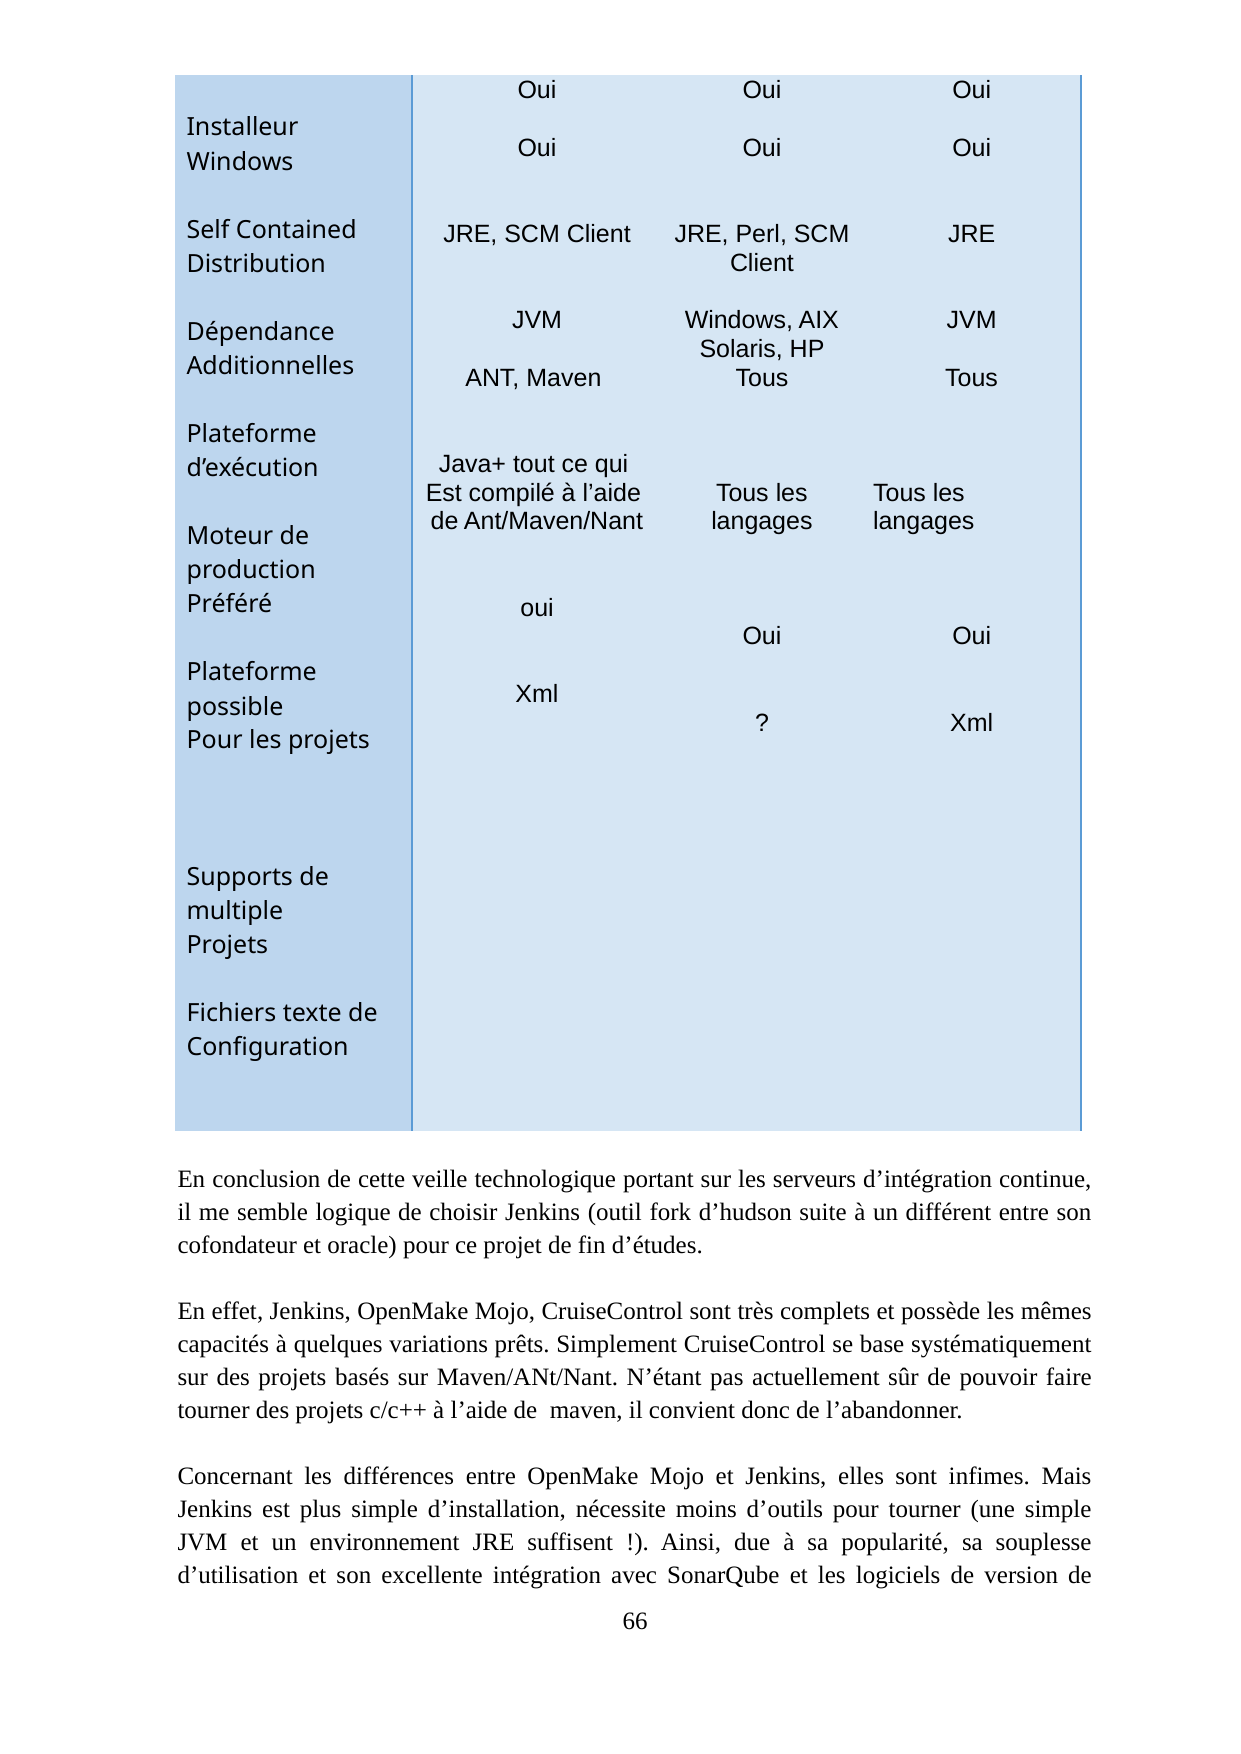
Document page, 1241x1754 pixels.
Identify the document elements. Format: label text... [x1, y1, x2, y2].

table_cell Oui Oui JRE, SCM Client JVM ANT, Maven Java+ tout ce qui Est compilé à l’aide de Ant/Maven/Nant oui Xml [413, 75, 662, 1131]
table_cell Oui Oui JRE JVM Tous Tous les langages Oui Xml [862, 75, 1080, 1131]
text Concernant les différences entre OpenMake Mojo et Jenkins, elles sont infimes. Mais Jenkins est plus simple d’installation, nécessite moins d’outils pour tourner (une simple JVM et un environnement JRE suffisent !). Ainsi, due à sa popularité, sa souplesse d’utilisation et son excellente intégration avec SonarQube et les logiciels de version de [177, 1461, 1092, 1589]
text En effet, Jenkins, OpenMake Mojo, CruiseControl sont très complets et possède les mêmes capacités à quelques variations prêts. Simplement CruiseControl se base systématiquement sur des projets basés sur Maven/ANt/Nant. N’étant pas actuellement sûr de pouvoir faire tourner des projets c/c++ à l’aide de maven, il convient donc de l’abandonner. [177, 1296, 1092, 1424]
text En conclusion de cette veille technologique portant sur les serveurs d’intégration continue, il me semble logique de choisir Jenkins (outil fork d’hudson suite à un différent entre son cofondateur et oracle) pour ce projet de fin d’études. [177, 1164, 1092, 1259]
table_cell Oui Oui JRE, Perl, SCM Client Windows, AIX Solaris, HP Tous Tous les langages Oui ? [662, 75, 862, 1131]
table_cell Installeur Windows Self Contained Distribution Dépendance Additionnelles Plateforme d’exécution Moteur de production Préféré Plateforme possible Pour les projets Supports de multiple Projets Fichiers texte de Configuration [175, 75, 411, 1131]
